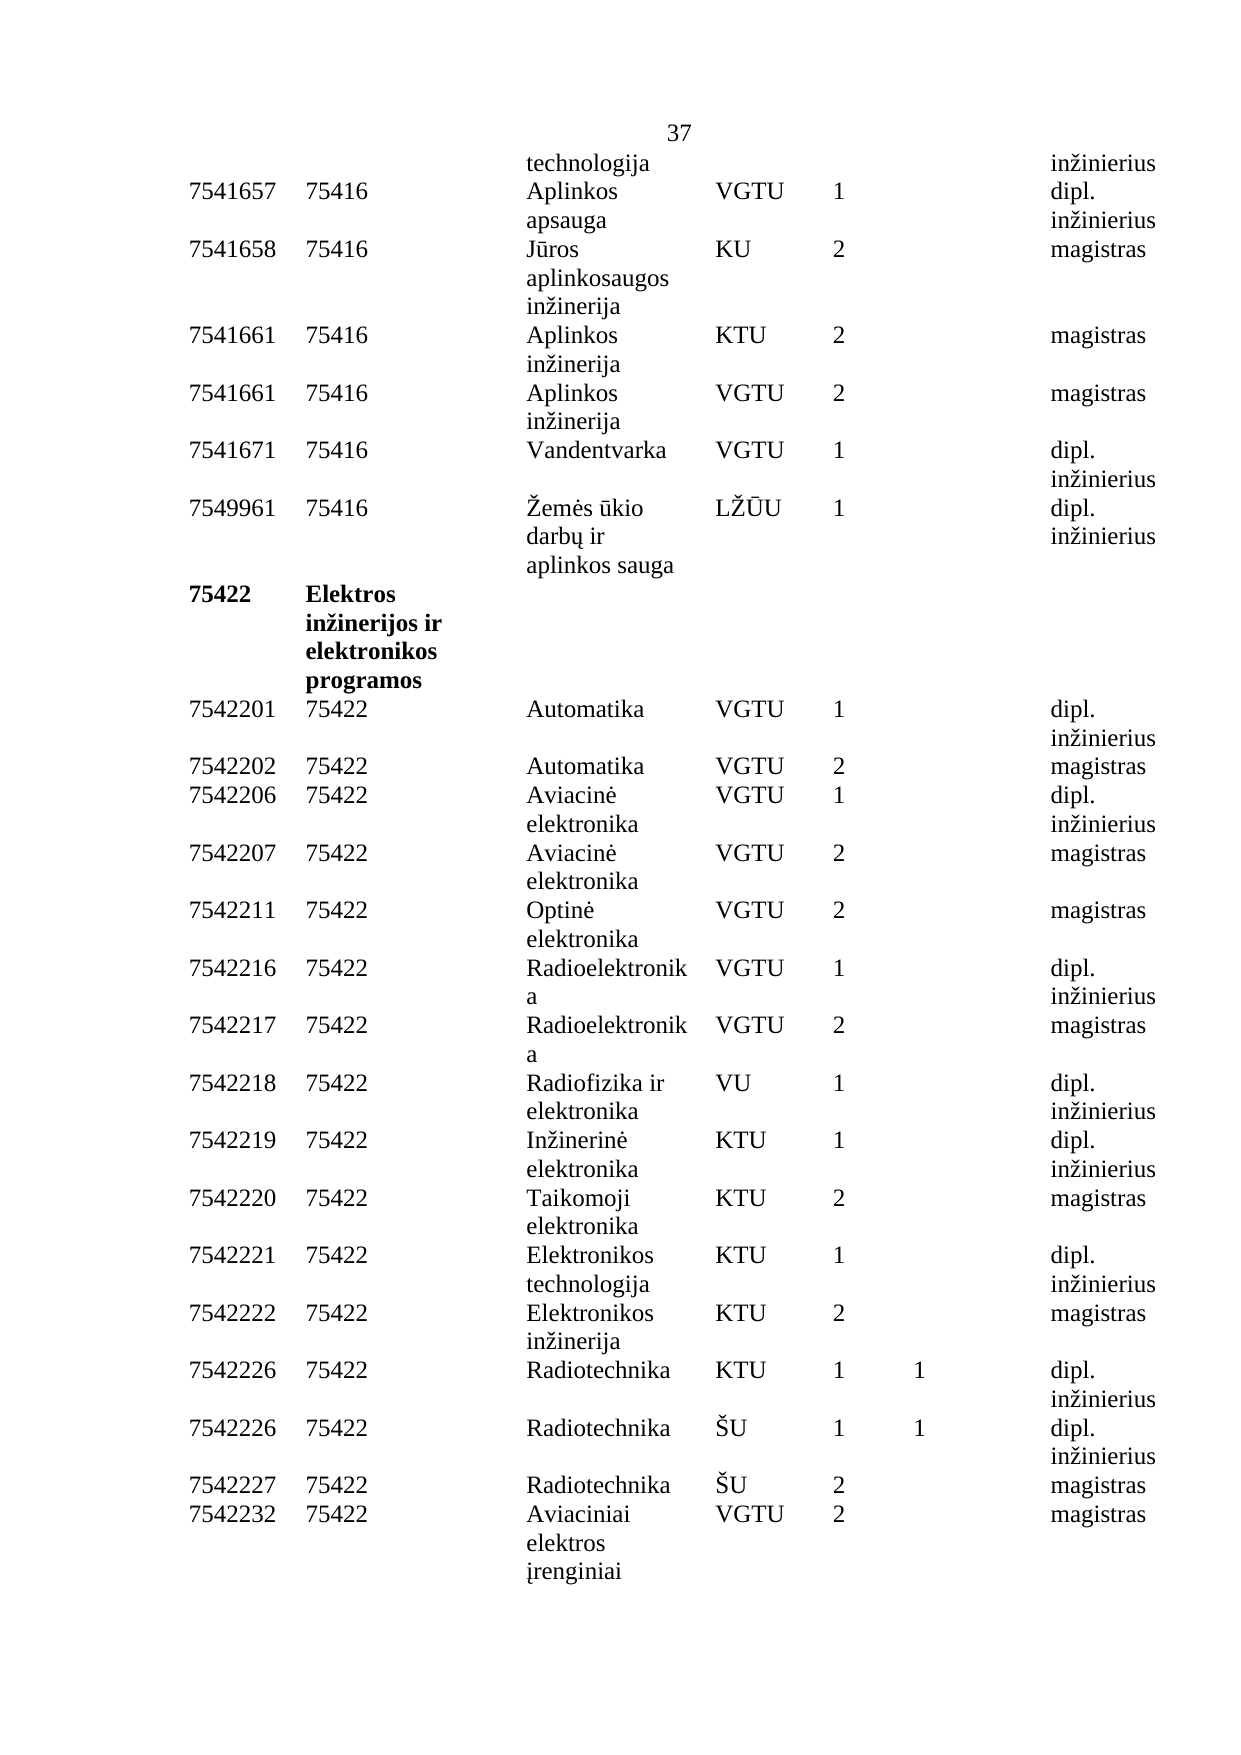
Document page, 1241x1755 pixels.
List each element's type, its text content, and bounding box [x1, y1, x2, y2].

table_cell Radiotechnika [515, 1470, 704, 1499]
table_cell 1 [821, 780, 902, 838]
table_cell [973, 895, 1039, 953]
table_cell 7542232 [177, 1499, 294, 1585]
table_cell [1197, 780, 1202, 838]
table_cell [902, 1298, 973, 1355]
table_cell [973, 1470, 1039, 1499]
table_cell VGTU [704, 751, 821, 780]
table_cell 7542217 [177, 1010, 294, 1068]
table_cell 75422 [294, 1183, 515, 1240]
table_cell Žemės ūkio darbų ir aplinkos sauga [515, 493, 704, 579]
table_cell [902, 1183, 973, 1240]
table_cell 7549961 [177, 493, 294, 579]
table_cell 7542221 [177, 1240, 294, 1298]
table_cell Aviaciniai elektros įrenginiai [515, 1499, 704, 1585]
table_cell [1202, 1183, 1207, 1240]
table_cell [902, 1240, 973, 1298]
table_cell [1202, 148, 1207, 176]
table_cell 2 [821, 1470, 902, 1499]
table_cell 7542222 [177, 1298, 294, 1355]
table_cell [1197, 1125, 1202, 1183]
table_cell [704, 579, 821, 694]
table_cell 7541661 [177, 378, 294, 435]
table_cell Optinė elektronika [515, 895, 704, 953]
table_cell 7542226 [177, 1413, 294, 1470]
table_cell Aviacinė elektronika [515, 780, 704, 838]
table_cell [973, 953, 1039, 1010]
table_cell [902, 1125, 973, 1183]
table_cell [1202, 953, 1207, 1010]
table_cell [1202, 176, 1207, 234]
table_cell [1202, 1470, 1207, 1499]
table_cell [1202, 838, 1207, 895]
table_cell 7542211 [177, 895, 294, 953]
table_cell 75416 [294, 234, 515, 320]
table_cell 7541658 [177, 234, 294, 320]
table_cell ŠU [704, 1413, 821, 1470]
table_cell Radiofizika ir elektronika [515, 1068, 704, 1125]
table_cell [294, 148, 515, 176]
table_cell [902, 895, 973, 953]
table_cell [1197, 148, 1202, 176]
table_cell 7542216 [177, 953, 294, 1010]
table_cell [1202, 493, 1207, 579]
table_cell [973, 1355, 1039, 1413]
table_cell [1197, 838, 1202, 895]
table_cell KTU [704, 1240, 821, 1298]
table_cell dipl. inžinierius [1039, 1125, 1197, 1183]
table_cell KTU [704, 1355, 821, 1413]
table_cell [1197, 234, 1202, 320]
table_cell [973, 751, 1039, 780]
table_cell magistras [1039, 751, 1197, 780]
table_cell 2 [821, 895, 902, 953]
table_cell 1 [821, 1240, 902, 1298]
table_cell [1202, 751, 1207, 780]
table_cell [1197, 320, 1202, 378]
table_cell 75422 [294, 838, 515, 895]
table_cell KTU [704, 1125, 821, 1183]
table_cell [902, 148, 973, 176]
table_cell 7542226 [177, 1355, 294, 1413]
table_cell inžinierius [1039, 148, 1197, 176]
table_cell [1197, 176, 1202, 234]
table_cell 75416 [294, 378, 515, 435]
table_cell [902, 1499, 973, 1585]
table_cell dipl. inžinierius [1039, 1068, 1197, 1125]
table_cell KU [704, 234, 821, 320]
table_cell Elektronikos technologija [515, 1240, 704, 1298]
table_cell [1197, 1355, 1202, 1413]
table_cell [902, 838, 973, 895]
table_cell [1197, 1010, 1202, 1068]
table_cell Automatika [515, 694, 704, 751]
table_cell 2 [821, 1183, 902, 1240]
table_cell VU [704, 1068, 821, 1125]
table_cell 2 [821, 1298, 902, 1355]
table_cell 7542202 [177, 751, 294, 780]
table_cell 75416 [294, 320, 515, 378]
table_cell 1 [821, 176, 902, 234]
table_cell [1197, 751, 1202, 780]
table_cell 2 [821, 378, 902, 435]
table_cell Aplinkos inžinerija [515, 320, 704, 378]
table_cell [973, 1125, 1039, 1183]
table_cell Radiotechnika [515, 1355, 704, 1413]
table_cell Automatika [515, 751, 704, 780]
table_cell 2 [821, 751, 902, 780]
table_cell Jūros aplinkosaugos inžinerija [515, 234, 704, 320]
table_cell dipl. inžinierius [1039, 694, 1197, 751]
table_cell VGTU [704, 694, 821, 751]
table_cell magistras [1039, 1470, 1197, 1499]
table_cell 1 [821, 1355, 902, 1413]
table_cell magistras [1039, 320, 1197, 378]
table_cell magistras [1039, 838, 1197, 895]
table_cell Elektronikos inžinerija [515, 1298, 704, 1355]
table_cell 1 [821, 435, 902, 493]
table_cell Taikomoji elektronika [515, 1183, 704, 1240]
table_cell 2 [821, 838, 902, 895]
table_cell [1197, 435, 1202, 493]
table_cell [1202, 579, 1207, 694]
table_cell [973, 1240, 1039, 1298]
table_cell 7542227 [177, 1470, 294, 1499]
table_cell [973, 780, 1039, 838]
table_cell [1202, 378, 1207, 435]
table_cell [1039, 579, 1197, 694]
table_cell [973, 579, 1039, 694]
table_cell Aplinkos inžinerija [515, 378, 704, 435]
table_cell [1202, 1068, 1207, 1125]
table_cell dipl. inžinierius [1039, 1240, 1197, 1298]
table_cell 1 [821, 953, 902, 1010]
table_cell [902, 320, 973, 378]
table_cell 1 [821, 1068, 902, 1125]
table_cell 1 [821, 1413, 902, 1470]
table_cell 75422 [177, 579, 294, 694]
table_cell Radiotechnika [515, 1413, 704, 1470]
table_cell [1197, 493, 1202, 579]
table_cell [821, 148, 902, 176]
table_cell [821, 579, 902, 694]
table_cell dipl. inžinierius [1039, 953, 1197, 1010]
table_cell [1202, 895, 1207, 953]
table_cell [902, 694, 973, 751]
table_cell 7542219 [177, 1125, 294, 1183]
table_cell 2 [821, 1010, 902, 1068]
table_cell [973, 320, 1039, 378]
table_cell 7541661 [177, 320, 294, 378]
table_cell 7542218 [177, 1068, 294, 1125]
table_cell [1202, 694, 1207, 751]
table_cell 75422 [294, 1125, 515, 1183]
table_cell [1202, 1413, 1207, 1470]
table_cell [1202, 1499, 1207, 1585]
table_cell [973, 1183, 1039, 1240]
table_cell [902, 1010, 973, 1068]
table_cell 1 [821, 1125, 902, 1183]
table_cell magistras [1039, 1499, 1197, 1585]
table_cell [973, 493, 1039, 579]
table_cell KTU [704, 1298, 821, 1355]
table_cell [973, 435, 1039, 493]
table_cell VGTU [704, 953, 821, 1010]
table_cell 7542206 [177, 780, 294, 838]
table_cell 1 [821, 694, 902, 751]
table_cell [1197, 1499, 1202, 1585]
table_cell magistras [1039, 895, 1197, 953]
table_cell [973, 1413, 1039, 1470]
table_cell VGTU [704, 176, 821, 234]
table_cell [902, 378, 973, 435]
table_cell LŽŪU [704, 493, 821, 579]
table_cell 75422 [294, 1010, 515, 1068]
table_cell [1197, 378, 1202, 435]
table_cell 75422 [294, 1470, 515, 1499]
table_cell [973, 1499, 1039, 1585]
table_cell [902, 1470, 973, 1499]
table_cell VGTU [704, 1499, 821, 1585]
table_cell Aviacinė elektronika [515, 838, 704, 895]
table_cell [902, 579, 973, 694]
table_cell 75422 [294, 1240, 515, 1298]
table_cell [1197, 953, 1202, 1010]
table_cell VGTU [704, 838, 821, 895]
table_cell dipl. inžinierius [1039, 176, 1197, 234]
table_cell dipl. inžinierius [1039, 1355, 1197, 1413]
table_cell Aplinkos apsauga [515, 176, 704, 234]
table_cell [973, 1068, 1039, 1125]
table_cell VGTU [704, 780, 821, 838]
table_cell 75416 [294, 435, 515, 493]
table_cell 75422 [294, 953, 515, 1010]
table_cell [1202, 1010, 1207, 1068]
table_cell technologija [515, 148, 704, 176]
table_cell magistras [1039, 1010, 1197, 1068]
table_cell [1202, 435, 1207, 493]
table_cell [1202, 1240, 1207, 1298]
table_cell [1202, 1355, 1207, 1413]
table_cell [902, 780, 973, 838]
table_cell 75422 [294, 1298, 515, 1355]
table_cell KTU [704, 1183, 821, 1240]
table_cell magistras [1039, 378, 1197, 435]
table_cell 75416 [294, 176, 515, 234]
table_cell 1 [902, 1413, 973, 1470]
table_cell [973, 148, 1039, 176]
table_cell Inžinerinė elektronika [515, 1125, 704, 1183]
table_cell [973, 234, 1039, 320]
table_cell VGTU [704, 378, 821, 435]
table_cell [902, 493, 973, 579]
table_cell dipl. inžinierius [1039, 780, 1197, 838]
table_cell VGTU [704, 895, 821, 953]
table_cell 75422 [294, 780, 515, 838]
table_cell [177, 148, 294, 176]
table_cell [1202, 780, 1207, 838]
table_cell [1197, 1068, 1202, 1125]
table_cell 7541671 [177, 435, 294, 493]
table_cell dipl. inžinierius [1039, 1413, 1197, 1470]
table_cell VGTU [704, 435, 821, 493]
table_cell 75422 [294, 1068, 515, 1125]
table_cell 75422 [294, 1413, 515, 1470]
table_cell [1197, 579, 1202, 694]
table_cell 75422 [294, 751, 515, 780]
table_cell 1 [821, 493, 902, 579]
table_cell 1 [902, 1355, 973, 1413]
table_cell dipl. inžinierius [1039, 493, 1197, 579]
table_cell [1197, 1183, 1202, 1240]
table_cell [1202, 1298, 1207, 1355]
table_cell ŠU [704, 1470, 821, 1499]
table_cell [515, 579, 704, 694]
table_cell KTU [704, 320, 821, 378]
table_cell magistras [1039, 1183, 1197, 1240]
table_cell [902, 953, 973, 1010]
table_cell [902, 435, 973, 493]
table_cell Elektros inžinerijos ir elektronikos programos [294, 579, 515, 694]
table_cell magistras [1039, 234, 1197, 320]
table_cell 75422 [294, 694, 515, 751]
table_cell [704, 148, 821, 176]
table_cell [973, 1298, 1039, 1355]
table_cell [1197, 694, 1202, 751]
table_cell Radioelektronika [515, 953, 704, 1010]
table_cell [1197, 1298, 1202, 1355]
table_cell [1197, 1240, 1202, 1298]
table_cell [1197, 895, 1202, 953]
table_cell Vandentvarka [515, 435, 704, 493]
table_cell 75422 [294, 895, 515, 953]
table_cell Radioelektronika [515, 1010, 704, 1068]
table_cell VGTU [704, 1010, 821, 1068]
table_cell 7542201 [177, 694, 294, 751]
table_cell 7542220 [177, 1183, 294, 1240]
table_cell 7542207 [177, 838, 294, 895]
table_cell [902, 1068, 973, 1125]
table_cell [973, 176, 1039, 234]
table_cell magistras [1039, 1298, 1197, 1355]
table_cell [1202, 1125, 1207, 1183]
table_cell 2 [821, 320, 902, 378]
table_cell [902, 751, 973, 780]
table_cell dipl. inžinierius [1039, 435, 1197, 493]
table_cell [902, 234, 973, 320]
table_cell [1202, 234, 1207, 320]
table_cell [1202, 320, 1207, 378]
table_cell 75416 [294, 493, 515, 579]
table_cell [902, 176, 973, 234]
table_cell [1197, 1470, 1202, 1499]
table_cell 75422 [294, 1355, 515, 1413]
table_cell [973, 1010, 1039, 1068]
table_cell 75422 [294, 1499, 515, 1585]
table_cell [973, 694, 1039, 751]
table_cell [1197, 1413, 1202, 1470]
table_cell [973, 838, 1039, 895]
table_cell [973, 378, 1039, 435]
table_cell 7541657 [177, 176, 294, 234]
table_cell 2 [821, 1499, 902, 1585]
table_cell 2 [821, 234, 902, 320]
